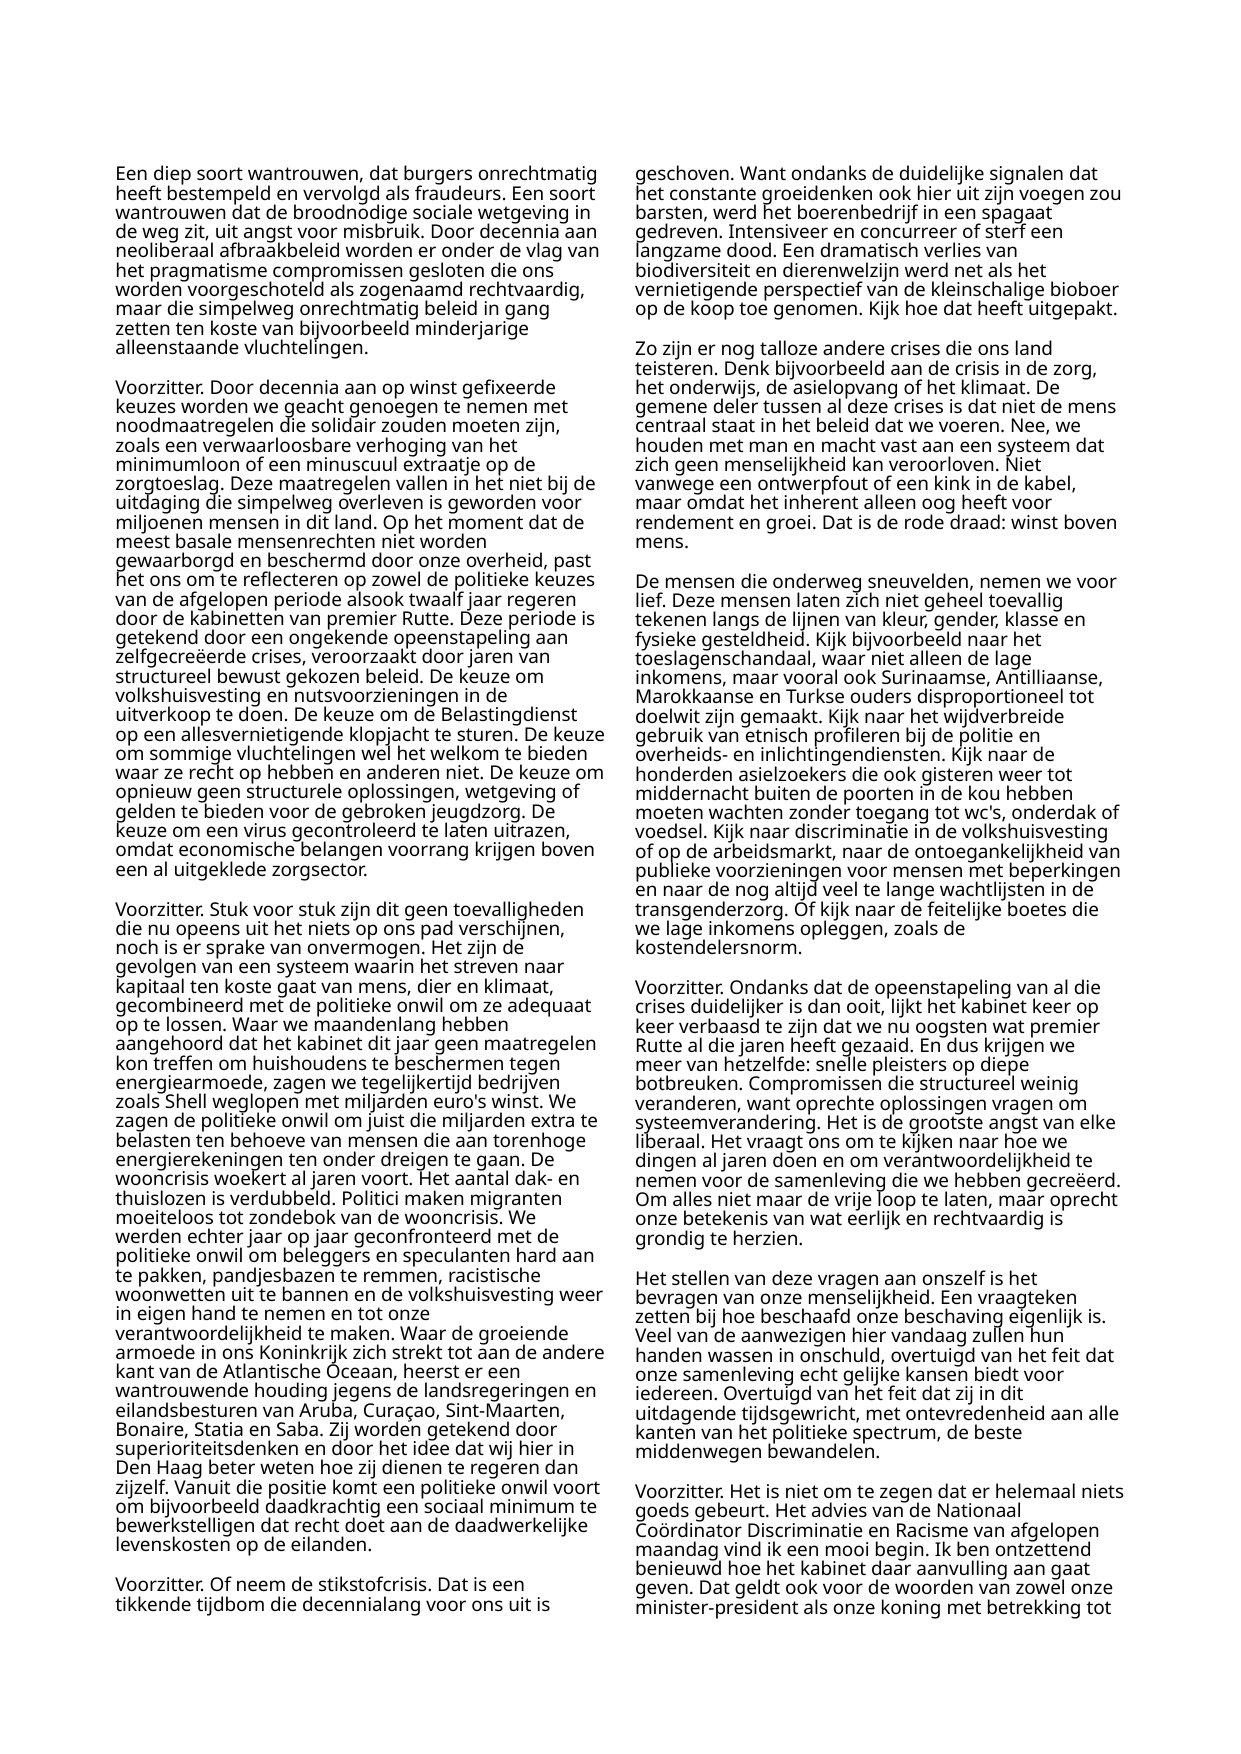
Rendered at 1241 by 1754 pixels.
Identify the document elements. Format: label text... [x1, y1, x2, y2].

text Voorzitter. Het is niet om te zegen dat er helemaal niets goeds gebeurt. Het advies van de Nationaal Coördinator Discriminatie en Racisme van afgelopen maandag vind ik een mooi begin. Ik ben ontzettend benieuwd hoe het kabinet daar aanvulling aan gaat geven. Dat geldt ook voor de woorden van zowel onze minister-president als onze koning met betrekking tot [635, 1483, 1125, 1618]
text Voorzitter. Ondanks dat de opeenstapeling van al die crises duidelijker is dan ooit, lijkt het kabinet keer op keer verbaasd te zijn dat we nu oogsten wat premier Rutte al die jaren heeft gezaaid. En dus krijgen we meer van hetzelfde: snelle pleisters op diepe botbreuken. Compromissen die structureel weinig veranderen, want oprechte oplossingen vragen om systeemverandering. Het is de grootste angst van elke liberaal. Het vraagt ons om te kijken naar hoe we dingen al jaren doen en om verantwoordelijkheid te nemen voor de samenleving die we hebben gecreëerd. Om alles niet maar de vrije loop te laten, maar oprecht onze betekenis van wat eerlijk en rechtvaardig is grondig te herzien. [635, 979, 1125, 1249]
text Het stellen van deze vragen aan onszelf is het bevragen van onze menselijkheid. Een vraagteken zetten bij hoe beschaafd onze beschaving eigenlijk is. Veel van de aanwezigen hier vandaag zullen hun handen wassen in onschuld, overtuigd van het feit dat onze samenleving echt gelijke kansen biedt voor iedereen. Overtuigd van het feit dat zij in dit uitdagende tijdsgewricht, met ontevredenheid aan alle kanten van het politieke spectrum, de beste middenwegen bewandelen. [635, 1269, 1125, 1462]
text Een diep soort wantrouwen, dat burgers onrechtmatig heeft bestempeld en vervolgd als fraudeurs. Een soort wantrouwen dat de broodnodige sociale wetgeving in de weg zit, uit angst voor misbruik. Door decennia aan neoliberaal afbraakbeleid worden er onder de vlag van het pragmatisme compromissen gesloten die ons worden voorgeschoteld als zogenaamd rechtvaardig, maar die simpelweg onrechtmatig beleid in gang zetten ten koste van bijvoorbeeld minderjarige alleenstaande vluchtelingen. [115, 165, 605, 358]
text geschoven. Want ondanks de duidelijke signalen dat het constante groeidenken ook hier uit zijn voegen zou barsten, werd het boerenbedrijf in een spagaat gedreven. Intensiveer en concurreer of sterf een langzame dood. Een dramatisch verlies van biodiversiteit en dierenwelzijn werd net als het vernietigende perspectief van de kleinschalige bioboer op de koop toe genomen. Kijk hoe dat heeft uitgepakt. [635, 165, 1125, 319]
text Voorzitter. Of neem de stikstofcrisis. Dat is een tikkende tijdbom die decennialang voor ons uit is [115, 1576, 605, 1615]
text Voorzitter. Stuk voor stuk zijn dit geen toevalligheden die nu opeens uit het niets op ons pad verschijnen, noch is er sprake van onvermogen. Het zijn de gevolgen van een systeem waarin het streven naar kapitaal ten koste gaat van mens, dier en klimaat, gecombineerd met de politieke onwil om ze adequaat op te lossen. Waar we maandenlang hebben aangehoord dat het kabinet dit jaar geen maatregelen kon treffen om huishoudens te beschermen tegen energiearmoede, zagen we tegelijkertijd bedrijven zoals Shell weglopen met miljarden euro's winst. We zagen de politieke onwil om juist die miljarden extra te belasten ten behoeve van mensen die aan torenhoge energierekeningen ten onder dreigen te gaan. De wooncrisis woekert al jaren voort. Het aantal dak- en thuislozen is verdubbeld. Politici maken migranten moeiteloos tot zondebok van de wooncrisis. We werden echter jaar op jaar geconfronteerd met de politieke onwil om beleggers en speculanten hard aan te pakken, pandjesbazen te remmen, racistische woonwetten uit te bannen en de volkshuisvesting weer in eigen hand te nemen en tot onze verantwoordelijkheid te maken. Waar de groeiende armoede in ons Koninkrijk zich strekt tot aan de andere kant van de Atlantische Oceaan, heerst er een wantrouwende houding jegens de landsregeringen en eilandsbesturen van Aruba, Curaçao, Sint-Maarten, Bonaire, Statia en Saba. Zij worden getekend door superioriteitsdenken en door het idee dat wij hier in Den Haag beter weten hoe zij dienen te regeren dan zijzelf. Vanuit die positie komt een politieke onwil voort om bijvoorbeeld daadkrachtig een sociaal minimum te bewerkstelligen dat recht doet aan de daadwerkelijke levenskosten op de eilanden. [115, 901, 605, 1556]
text Voorzitter. Door decennia aan op winst gefixeerde keuzes worden we geacht genoegen te nemen met noodmaatregelen die solidair zouden moeten zijn, zoals een verwaarloosbare verhoging van het minimumloon of een minuscuul extraatje op de zorgtoeslag. Deze maatregelen vallen in het niet bij de uitdaging die simpelweg overleven is geworden voor miljoenen mensen in dit land. Op het moment dat de meest basale mensenrechten niet worden gewaarborgd en beschermd door onze overheid, past het ons om te reflecteren op zowel de politieke keuzes van de afgelopen periode alsook twaalf jaar regeren door de kabinetten van premier Rutte. Deze periode is getekend door een ongekende opeenstapeling aan zelfgecreëerde crises, veroorzaakt door jaren van structureel bewust gekozen beleid. De keuze om volkshuisvesting en nutsvoorzieningen in de uitverkoop te doen. De keuze om de Belastingdienst op een allesvernietigende klopjacht te sturen. De keuze om sommige vluchtelingen wel het welkom te bieden waar ze recht op hebben en anderen niet. De keuze om opnieuw geen structurele oplossingen, wetgeving of gelden te bieden voor de gebroken jeugdzorg. De keuze om een virus gecontroleerd te laten uitrazen, omdat economische belangen voorrang krijgen boven een al uitgeklede zorgsector. [115, 379, 605, 880]
text Zo zijn er nog talloze andere crises die ons land teisteren. Denk bijvoorbeeld aan de crisis in de zorg, het onderwijs, de asielopvang of het klimaat. De gemene deler tussen al deze crises is dat niet de mens centraal staat in het beleid dat we voeren. Nee, we houden met man en macht vast aan een systeem dat zich geen menselijkheid kan veroorloven. Niet vanwege een ontwerpfout of een kink in de kabel, maar omdat het inherent alleen oog heeft voor rendement en groei. Dat is de rode draad: winst boven mens. [635, 340, 1125, 552]
text De mensen die onderweg sneuvelden, nemen we voor lief. Deze mensen laten zich niet geheel toevallig tekenen langs de lijnen van kleur, gender, klasse en fysieke gesteldheid. Kijk bijvoorbeeld naar het toeslagenschandaal, waar niet alleen de lage inkomens, maar vooral ook Surinaamse, Antilliaanse, Marokkaanse en Turkse ouders disproportioneel tot doelwit zijn gemaakt. Kijk naar het wijdverbreide gebruik van etnisch profileren bij de politie en overheids- en inlichtingendiensten. Kijk naar de honderden asielzoekers die ook gisteren weer tot middernacht buiten de poorten in de kou hebben moeten wachten zonder toegang tot wc's, onderdak of voedsel. Kijk naar discriminatie in de volkshuisvesting of op de arbeidsmarkt, naar de ontoegankelijkheid van publieke voorzieningen voor mensen met beperkingen en naar de nog altijd veel te lange wachtlijsten in de transgenderzorg. Of kijk naar de feitelijke boetes die we lage inkomens opleggen, zoals de kostendelersnorm. [635, 573, 1125, 958]
